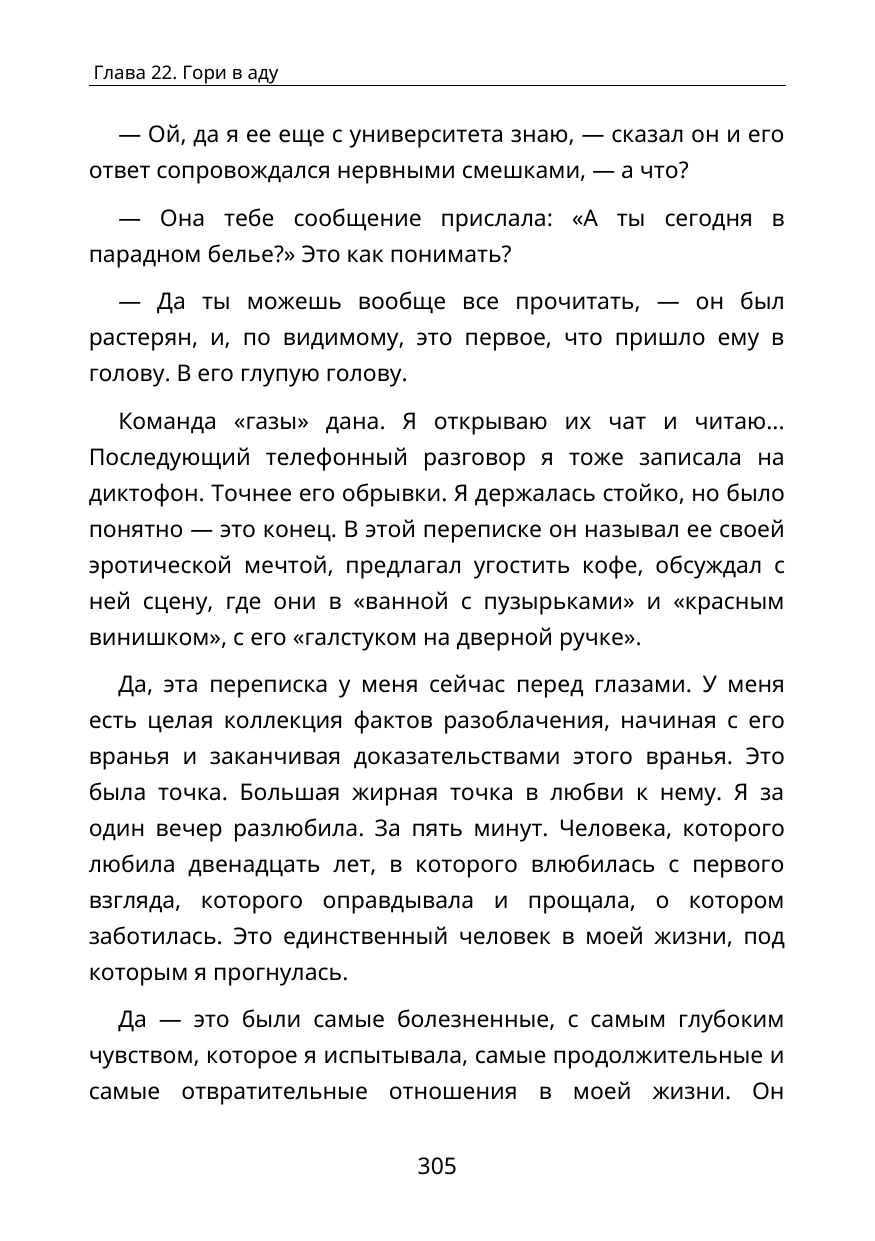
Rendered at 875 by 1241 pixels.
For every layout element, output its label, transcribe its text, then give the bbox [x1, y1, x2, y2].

text Команда «газы» дана. Я открываю их чат и читаю... Последующий телефонный разговор я тоже записала на диктофон. Точнее его обрывки. Я держалась стойко, но было понятно — это конец. В этой переписке он называл ее своей эротической мечтой, предлагал угостить кофе, обсуждал с ней сцену, где они в «ванной с пузырьками» и «красным винишком», с его «галстуком на дверной ручке». [88, 405, 786, 652]
text — Да ты можешь вообще все прочитать, — он был растерян, и, по видимому, это первое, что пришло ему в голову. В его глупую голову. [88, 285, 786, 388]
text — Она тебе сообщение прислала: «А ты сегодня в парадном белье?» Это как понимать? [88, 202, 786, 269]
text Да — это были самые болезненные, с самым глубоким чувством, которое я испытывала, самые продолжительные и самые отвратительные отношения в моей жизни. Он [88, 1003, 786, 1107]
text Да, эта переписка у меня сейчас перед глазами. У меня есть целая коллекция фактов разоблачения, начиная с его вранья и заканчивая доказательствами этого вранья. Это была точка. Большая жирная точка в любви к нему. Я за один вечер разлюбила. За пять минут. Человека, которого любила двенадцать лет, в которого влюбилась с первого взгляда, которого оправдывала и прощала, о котором заботилась. Это единственный человек в моей жизни, под которым я прогнулась. [88, 668, 786, 987]
text — Ой, да я ее еще с университета знаю, — сказал он и его ответ сопровождался нервными смешками, — а что? [88, 118, 786, 185]
